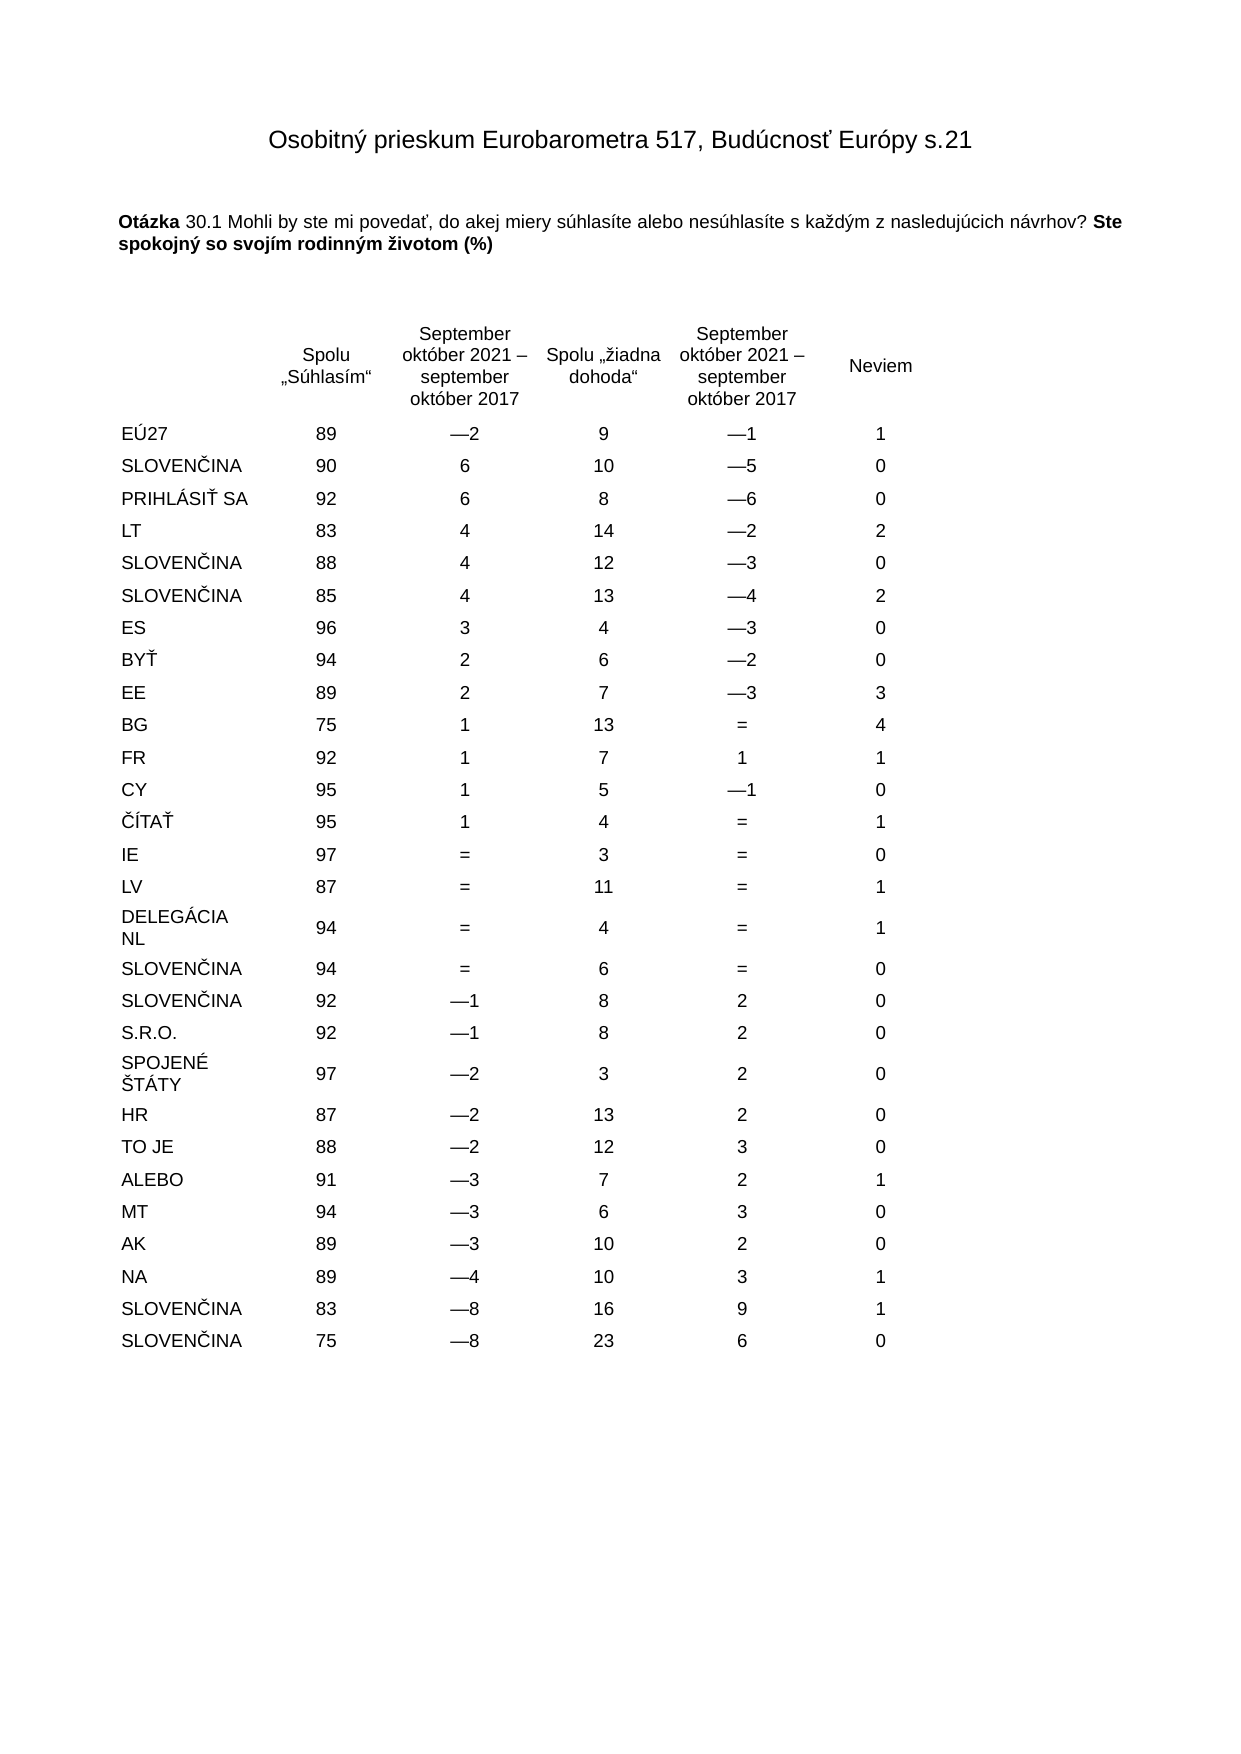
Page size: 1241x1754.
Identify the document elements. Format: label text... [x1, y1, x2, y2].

table_cell 6 [534, 952, 673, 984]
table_cell AK [118, 1228, 257, 1260]
table_cell 5 [534, 774, 673, 806]
table_cell 97 [257, 838, 395, 871]
table_cell —2 [395, 1049, 534, 1098]
table_cell = [673, 952, 811, 984]
table_cell 1 [811, 741, 950, 773]
table_cell 2 [673, 1163, 811, 1195]
table_cell LV [118, 871, 257, 903]
table_cell 13 [534, 1098, 673, 1131]
table_cell S.R.O. [118, 1017, 257, 1049]
table_cell SLOVENČINA [118, 579, 257, 611]
table_cell 1 [395, 774, 534, 806]
table_cell 83 [257, 514, 395, 547]
table_cell PRIHLÁSIŤ SA [118, 482, 257, 514]
table_cell 2 [673, 1098, 811, 1131]
table_cell 10 [534, 450, 673, 482]
table_cell 6 [395, 450, 534, 482]
table_cell 92 [257, 482, 395, 514]
table_cell 7 [534, 741, 673, 773]
table_cell CY [118, 774, 257, 806]
table_cell 0 [811, 1131, 950, 1163]
table_cell 87 [257, 1098, 395, 1131]
table_cell 1 [395, 806, 534, 838]
table_cell 3 [811, 676, 950, 709]
table_cell 0 [811, 1195, 950, 1228]
table_cell 9 [534, 417, 673, 449]
table_cell TO JE [118, 1131, 257, 1163]
table_cell —2 [395, 417, 534, 449]
table_cell 6 [534, 644, 673, 676]
table_cell ČÍTAŤ [118, 806, 257, 838]
table_cell —1 [673, 774, 811, 806]
table_cell —3 [673, 611, 811, 644]
table_cell 1 [811, 871, 950, 903]
table_cell 75 [257, 709, 395, 741]
table_cell —3 [673, 676, 811, 709]
table_cell = [673, 871, 811, 903]
table_cell —2 [395, 1131, 534, 1163]
table_cell ALEBO [118, 1163, 257, 1195]
table_cell —1 [395, 984, 534, 1017]
table_cell SPOJENÉ ŠTÁTY [118, 1049, 257, 1098]
table_cell 6 [395, 482, 534, 514]
table_cell 4 [395, 514, 534, 547]
table_cell = [395, 952, 534, 984]
table_cell 1 [811, 1260, 950, 1292]
table_cell 92 [257, 984, 395, 1017]
table_cell 1 [811, 903, 950, 952]
table_cell 13 [534, 579, 673, 611]
table_cell 13 [534, 709, 673, 741]
table_cell September október 2021 – september október 2017 [395, 314, 534, 417]
table_cell 10 [534, 1260, 673, 1292]
table_cell 0 [811, 644, 950, 676]
table_cell 2 [673, 1049, 811, 1098]
table_cell FR [118, 741, 257, 773]
table_cell BYŤ [118, 644, 257, 676]
table_cell Spolu „žiadna dohoda“ [534, 314, 673, 417]
table_cell 89 [257, 676, 395, 709]
table_cell Spolu „Súhlasím“ [257, 314, 395, 417]
table_cell 6 [673, 1325, 811, 1357]
table_cell 14 [534, 514, 673, 547]
table_cell 4 [811, 709, 950, 741]
table_cell 87 [257, 871, 395, 903]
table_cell 4 [395, 579, 534, 611]
table_cell 2 [673, 1017, 811, 1049]
table_cell —3 [395, 1195, 534, 1228]
table_cell 6 [534, 1195, 673, 1228]
table_cell 8 [534, 1017, 673, 1049]
table_cell 91 [257, 1163, 395, 1195]
table_header [673, 282, 811, 314]
table_cell 89 [257, 417, 395, 449]
table_cell 0 [811, 1017, 950, 1049]
table_cell —2 [673, 514, 811, 547]
table_cell 89 [257, 1260, 395, 1292]
table_cell 95 [257, 806, 395, 838]
table_cell 83 [257, 1293, 395, 1325]
table_cell 0 [811, 450, 950, 482]
table_cell 97 [257, 1049, 395, 1098]
table_cell 7 [534, 1163, 673, 1195]
table_cell —5 [673, 450, 811, 482]
table_cell 0 [811, 774, 950, 806]
table_cell 2 [395, 644, 534, 676]
table_cell 0 [811, 984, 950, 1017]
table_cell 88 [257, 547, 395, 579]
table_cell HR [118, 1098, 257, 1131]
table_cell —4 [673, 579, 811, 611]
table_cell = [395, 903, 534, 952]
table_cell 94 [257, 644, 395, 676]
table_cell EÚ27 [118, 417, 257, 449]
table_cell NA [118, 1260, 257, 1292]
table_cell 0 [811, 952, 950, 984]
table_cell [118, 314, 257, 417]
table_cell 10 [534, 1228, 673, 1260]
table_cell —8 [395, 1293, 534, 1325]
table_cell 12 [534, 547, 673, 579]
table_cell SLOVENČINA [118, 952, 257, 984]
table_cell 96 [257, 611, 395, 644]
table_cell 3 [534, 1049, 673, 1098]
table_cell BG [118, 709, 257, 741]
table_cell 95 [257, 774, 395, 806]
table_cell 23 [534, 1325, 673, 1357]
table_cell 1 [811, 417, 950, 449]
table_cell SLOVENČINA [118, 1293, 257, 1325]
table_cell 90 [257, 450, 395, 482]
table_cell 1 [395, 741, 534, 773]
table_cell 3 [673, 1131, 811, 1163]
table_cell 2 [811, 579, 950, 611]
table_cell 0 [811, 1325, 950, 1357]
table_cell 0 [811, 838, 950, 871]
table_cell 11 [534, 871, 673, 903]
table_cell 2 [673, 1228, 811, 1260]
table_cell = [673, 709, 811, 741]
table_header [395, 282, 534, 314]
table_cell SLOVENČINA [118, 547, 257, 579]
table_cell 0 [811, 1228, 950, 1260]
table_cell = [395, 838, 534, 871]
table_cell 2 [811, 514, 950, 547]
table_cell 9 [673, 1293, 811, 1325]
table_cell SLOVENČINA [118, 984, 257, 1017]
table_cell 88 [257, 1131, 395, 1163]
table_header [118, 282, 257, 314]
table_cell —1 [673, 417, 811, 449]
table_cell 1 [673, 741, 811, 773]
table_cell = [673, 806, 811, 838]
table_cell 92 [257, 741, 395, 773]
table_cell 1 [811, 1293, 950, 1325]
table_cell —1 [395, 1017, 534, 1049]
table_cell = [673, 838, 811, 871]
table_cell MT [118, 1195, 257, 1228]
table_cell 4 [534, 611, 673, 644]
table_cell 2 [395, 676, 534, 709]
table_cell —3 [673, 547, 811, 579]
table_cell 2 [673, 984, 811, 1017]
table_cell 0 [811, 482, 950, 514]
table_cell 16 [534, 1293, 673, 1325]
table_cell 3 [673, 1195, 811, 1228]
table_cell —3 [395, 1228, 534, 1260]
table_cell 92 [257, 1017, 395, 1049]
table_cell 1 [811, 806, 950, 838]
text Otázka 30.1 Mohli by ste mi povedať, do akej miery súhlasíte alebo nesúhlasíte s každým z nasledujúcich návrhov? Ste spokojný so svojím rodinným životom (%) [118, 211, 1122, 254]
table_cell —4 [395, 1260, 534, 1292]
table_cell —3 [395, 1163, 534, 1195]
table_cell 94 [257, 952, 395, 984]
table_header [257, 282, 395, 314]
table_cell 7 [534, 676, 673, 709]
table_cell 1 [395, 709, 534, 741]
table_cell 0 [811, 611, 950, 644]
table_cell 4 [534, 903, 673, 952]
table_header [534, 282, 673, 314]
table_cell 75 [257, 1325, 395, 1357]
table_cell 89 [257, 1228, 395, 1260]
table_cell 3 [534, 838, 673, 871]
table_cell September október 2021 – september október 2017 [673, 314, 811, 417]
table_cell 0 [811, 1098, 950, 1131]
table_cell 8 [534, 482, 673, 514]
table_cell —2 [673, 644, 811, 676]
table_cell LT [118, 514, 257, 547]
table_cell 1 [811, 1163, 950, 1195]
table_cell Neviem [811, 314, 950, 417]
table_cell = [673, 903, 811, 952]
table_cell 85 [257, 579, 395, 611]
table_cell 8 [534, 984, 673, 1017]
table_cell EE [118, 676, 257, 709]
table_cell —6 [673, 482, 811, 514]
table_cell 3 [395, 611, 534, 644]
table_cell 0 [811, 1049, 950, 1098]
table_cell IE [118, 838, 257, 871]
table_cell SLOVENČINA [118, 1325, 257, 1357]
table_header [811, 282, 950, 314]
table_cell —8 [395, 1325, 534, 1357]
table_cell —2 [395, 1098, 534, 1131]
table_cell 0 [811, 547, 950, 579]
table_cell SLOVENČINA [118, 450, 257, 482]
table_cell DELEGÁCIA NL [118, 903, 257, 952]
table_cell 12 [534, 1131, 673, 1163]
table_cell 4 [534, 806, 673, 838]
table_cell ES [118, 611, 257, 644]
table_cell 4 [395, 547, 534, 579]
table_cell 94 [257, 1195, 395, 1228]
table_cell 94 [257, 903, 395, 952]
table_cell = [395, 871, 534, 903]
table_cell 3 [673, 1260, 811, 1292]
